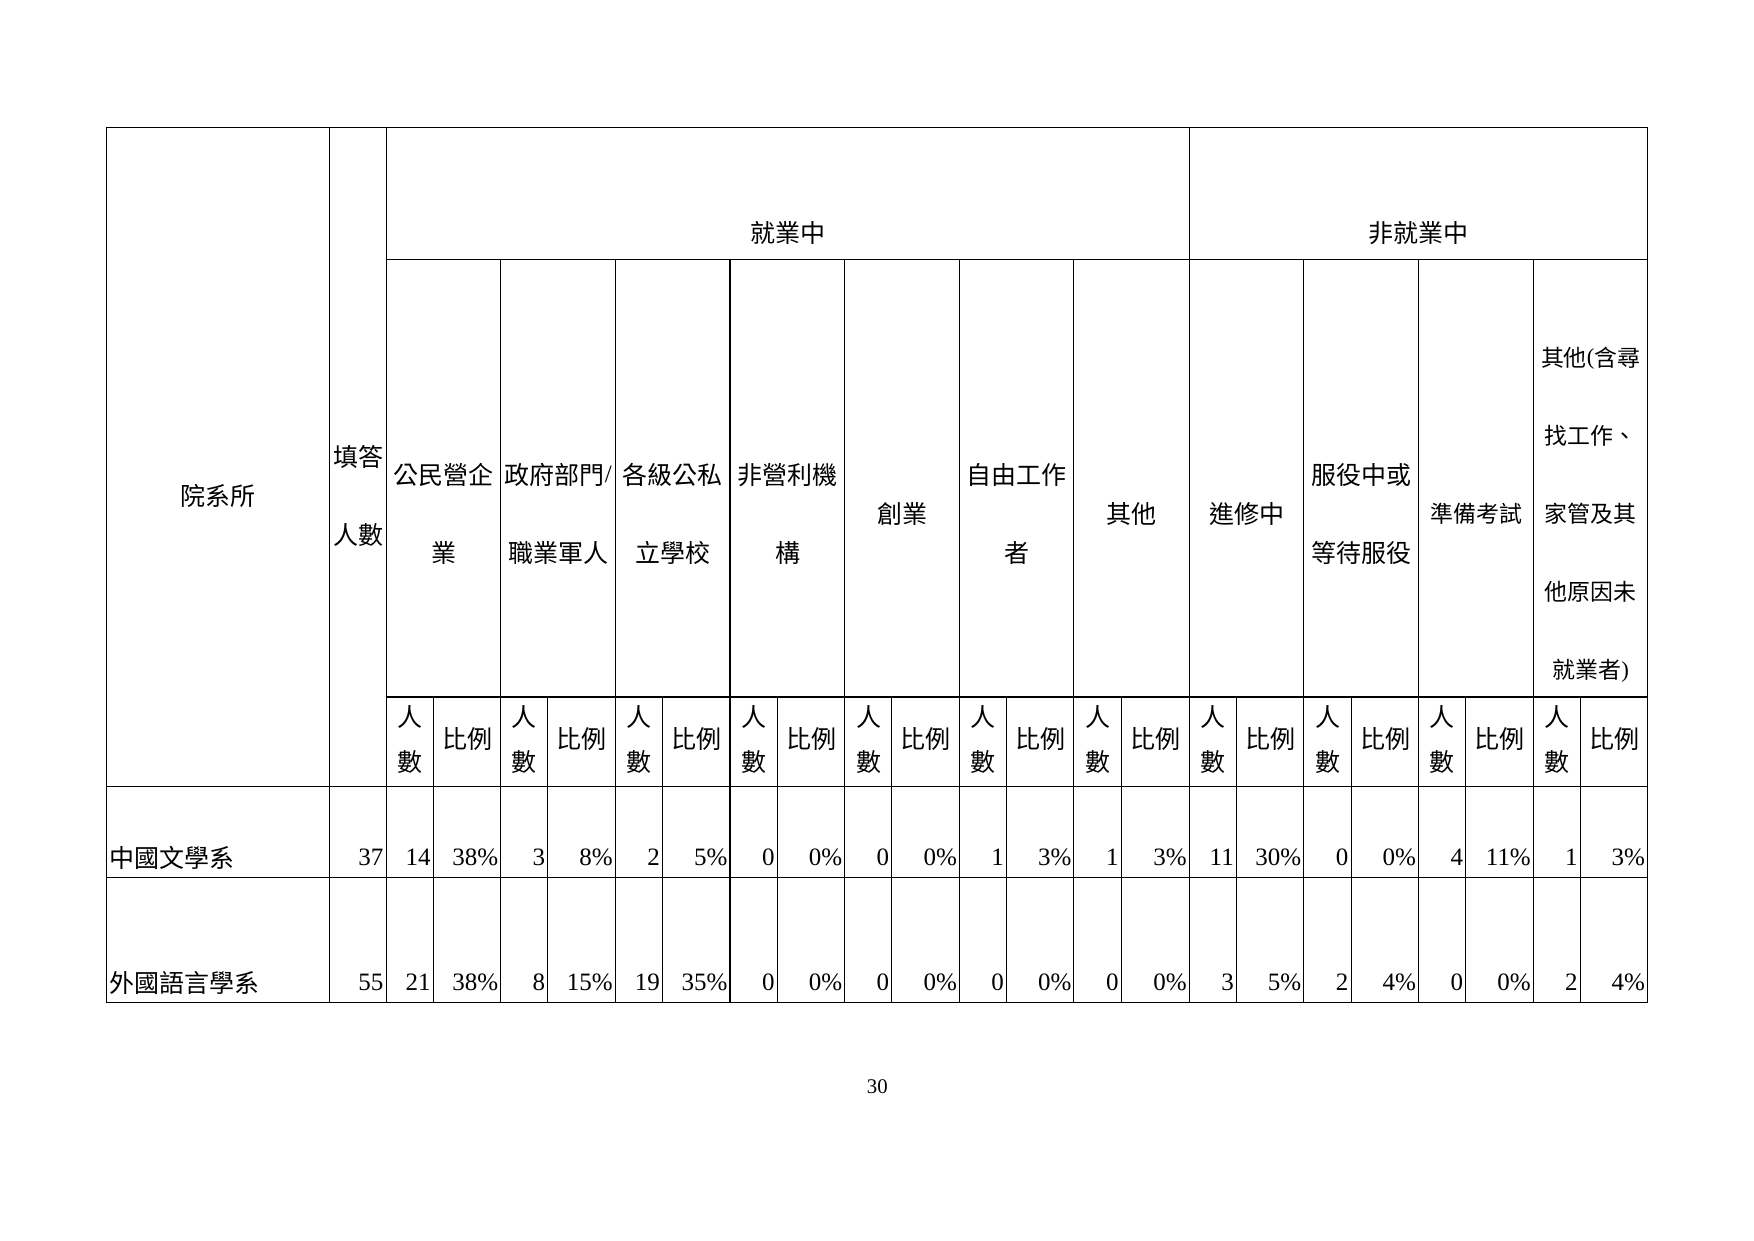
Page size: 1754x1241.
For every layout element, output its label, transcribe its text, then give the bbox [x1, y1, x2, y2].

table_cell 人數 [1190, 698, 1236, 786]
table_cell 4% [1352, 878, 1418, 1002]
table_cell 8% [548, 787, 615, 877]
table_cell 服役中或等待服役 [1304, 260, 1418, 696]
table_cell 人數 [616, 698, 662, 786]
table_cell 35% [663, 878, 729, 1002]
table_cell 0% [1466, 878, 1533, 1002]
table_cell 0% [1007, 878, 1073, 1002]
table_cell 0 [1419, 878, 1465, 1002]
table_cell 人數 [1074, 698, 1121, 786]
table_cell 30% [1237, 787, 1303, 877]
table_cell 11% [1466, 787, 1533, 877]
table_header 院系所 [107, 128, 329, 786]
table_cell 3% [1007, 787, 1073, 877]
table_cell 0 [1304, 787, 1351, 877]
table_cell 比例 [1581, 698, 1647, 786]
table_cell 0% [892, 878, 959, 1002]
table_cell 2 [616, 787, 662, 877]
table_cell 0% [1122, 878, 1189, 1002]
table_cell 非營利機構 [731, 260, 844, 696]
table_cell 中國文學系 [107, 787, 329, 877]
table_cell 0 [1074, 878, 1121, 1002]
table_cell 0 [731, 787, 777, 877]
table_cell 其他(含尋找工作、家管及其他原因未就業者) [1534, 260, 1647, 696]
table_cell 比例 [548, 698, 615, 786]
table_cell 2 [1304, 878, 1351, 1002]
table_cell 0% [892, 787, 959, 877]
table_cell 4% [1581, 878, 1647, 1002]
table_cell 1 [1074, 787, 1121, 877]
table_cell 比例 [1466, 698, 1533, 786]
table_header 就業中 [387, 128, 1189, 259]
table_cell 5% [663, 787, 729, 877]
table_cell 公民營企業 [387, 260, 500, 696]
table_cell 人數 [731, 698, 777, 786]
table_header 填答 人數 [330, 128, 386, 786]
table_cell 4 [1419, 787, 1465, 877]
table_cell 15% [548, 878, 615, 1002]
table_cell 比例 [778, 698, 844, 786]
table_cell 外國語言學系 [107, 878, 329, 1002]
table_header 非就業中 [1190, 128, 1647, 259]
table_cell 3% [1122, 787, 1189, 877]
table_cell 人數 [845, 698, 891, 786]
table_cell 人數 [1534, 698, 1580, 786]
table_cell 自由工作者 [960, 260, 1073, 696]
table_cell 準備考試 [1419, 260, 1533, 696]
table_cell 0% [778, 787, 844, 877]
table_cell 21 [387, 878, 433, 1002]
table_cell 2 [1534, 878, 1580, 1002]
table_cell 11 [1190, 787, 1236, 877]
table_cell 1 [960, 787, 1006, 877]
table_cell 比例 [663, 698, 729, 786]
table_cell 比例 [1007, 698, 1073, 786]
table_cell 比例 [434, 698, 500, 786]
table_cell 3 [1190, 878, 1236, 1002]
table_cell 3% [1581, 787, 1647, 877]
table_cell 3 [501, 787, 547, 877]
table_cell 14 [387, 787, 433, 877]
table_cell 其他 [1074, 260, 1189, 696]
table_cell 0 [845, 787, 891, 877]
table_cell 0 [731, 878, 777, 1002]
table_cell 創業 [845, 260, 959, 696]
table_cell 8 [501, 878, 547, 1002]
table_cell 0 [845, 878, 891, 1002]
table_cell 各級公私立學校 [616, 260, 729, 696]
table_cell 37 [330, 787, 386, 877]
table_cell 人數 [960, 698, 1006, 786]
table_cell 1 [1534, 787, 1580, 877]
table_cell 55 [330, 878, 386, 1002]
table_cell 比例 [1122, 698, 1189, 786]
table_cell 38% [434, 878, 500, 1002]
table_cell 人數 [1304, 698, 1351, 786]
table_cell 0% [778, 878, 844, 1002]
table_cell 5% [1237, 878, 1303, 1002]
table_cell 人數 [1419, 698, 1465, 786]
table_cell 比例 [892, 698, 959, 786]
table_cell 38% [434, 787, 500, 877]
table_cell 人數 [387, 698, 433, 786]
table_cell 進修中 [1190, 260, 1303, 696]
table_cell 0% [1352, 787, 1418, 877]
table_cell 政府部門/職業軍人 [501, 260, 615, 696]
table_cell 人數 [501, 698, 547, 786]
table_cell 比例 [1237, 698, 1303, 786]
table_cell 比例 [1352, 698, 1418, 786]
table_cell 0 [960, 878, 1006, 1002]
table_cell 19 [616, 878, 662, 1002]
